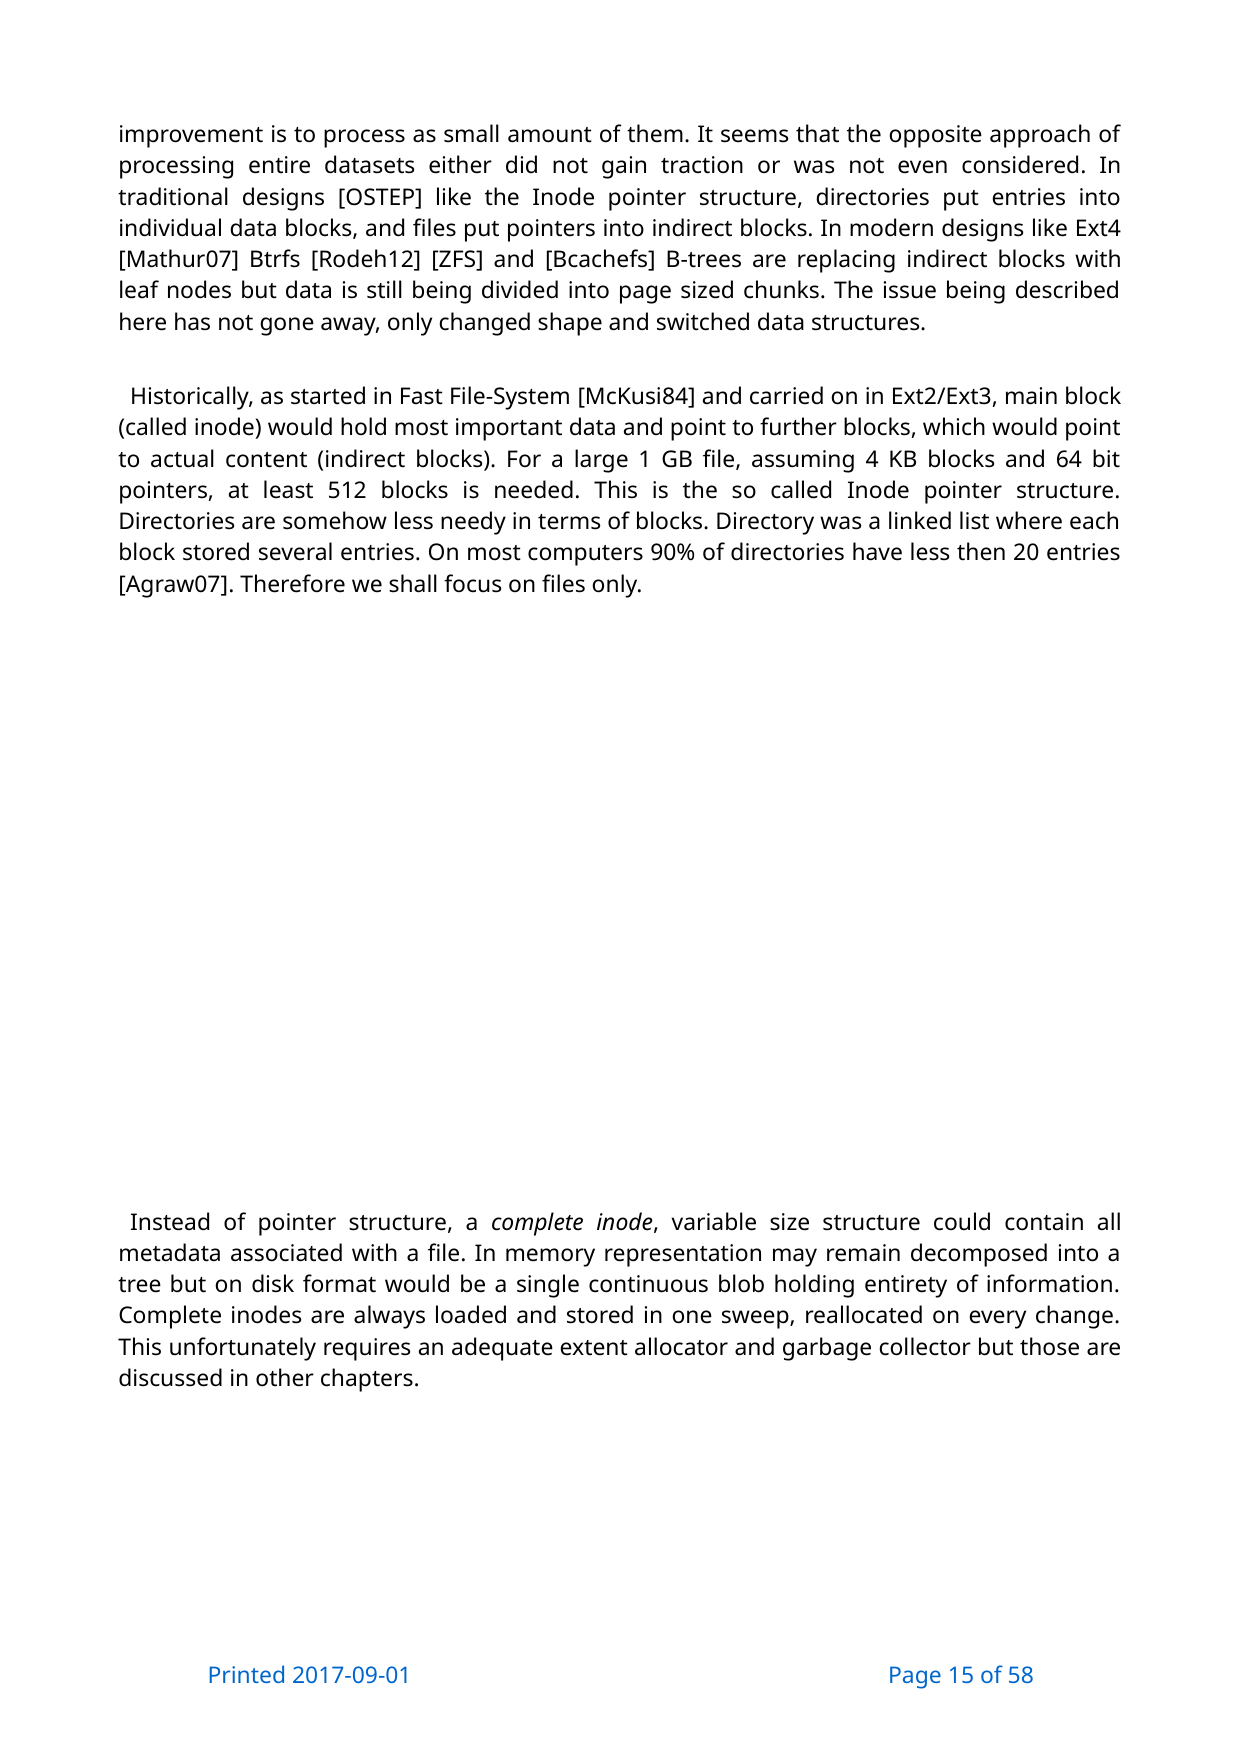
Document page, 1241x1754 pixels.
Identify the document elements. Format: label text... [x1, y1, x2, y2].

text Instead of pointer structure, a complete inode, variable size structure could contain all metadata associated with a file. In memory representation may remain decomposed into a tree but on disk format would be a single continuous blob holding entirety of information. Complete inodes are always loaded and stored in one sweep, reallocated on every change. This unfortunately requires an adequate extent allocator and garbage collector but those are discussed in other chapters. [118, 1206, 1122, 1393]
text improvement is to process as small amount of them. It seems that the opposite approach of processing entire datasets either did not gain traction or was not even considered. In traditional designs [OSTEP] like the Inode pointer structure, directories put entries into individual data blocks, and files put pointers into indirect blocks. In modern designs like Ext4 [Mathur07] Btrfs [Rodeh12] [ZFS] and [Bcachefs] B-trees are replacing indirect blocks with leaf nodes but data is still being divided into page sized chunks. The issue being described here has not gone away, only changed shape and switched data structures. [118, 118, 1122, 337]
text Historically, as started in Fast File-System [McKusi84] and carried on in Ext2/Ext3, main block (called inode) would hold most important data and point to further blocks, which would point to actual content (indirect blocks). For a large 1 GB file, assuming 4 KB blocks and 64 bit pointers, at least 512 blocks is needed. This is the so called Inode pointer structure. Directories are somehow less needy in terms of blocks. Directory was a linked list where each block stored several entries. On most computers 90% of directories have less then 20 entries [Agraw07]. Therefore we shall focus on files only. [118, 380, 1122, 599]
